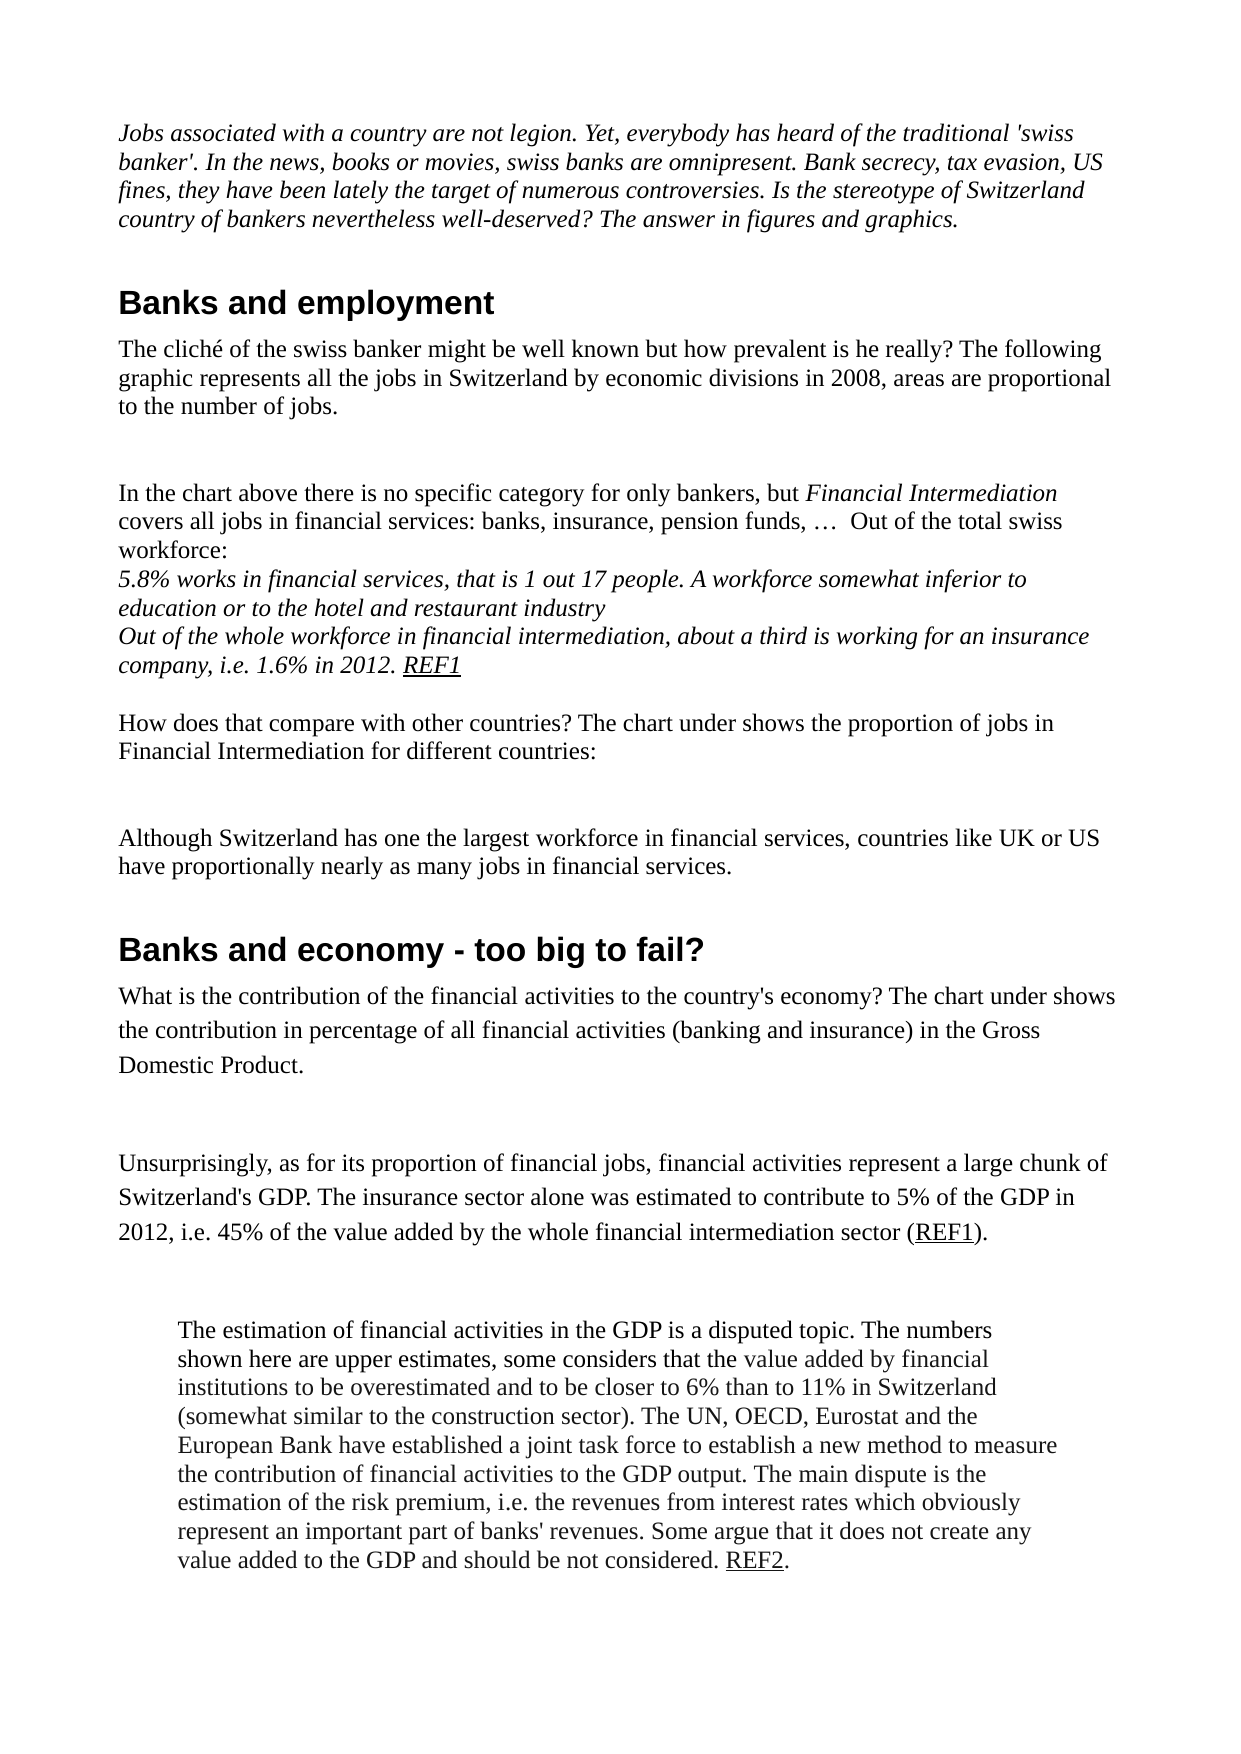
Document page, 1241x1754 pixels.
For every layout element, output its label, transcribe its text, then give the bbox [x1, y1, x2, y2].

text The cliché of the swiss banker might be well known but how prevalent is he really? The following graphic represents all the jobs in Switzerland by economic divisions in 2008, areas are proportional to the number of jobs. [118, 334, 1122, 420]
subtitle Banks and economy - too big to fail? [118, 930, 1122, 968]
text Although Switzerland has one the largest workforce in financial services, countries like UK or US have proportionally nearly as many jobs in financial services. [118, 823, 1122, 880]
text Jobs associated with a country are not legion. Yet, everybody has heard of the traditional 'swiss banker'. In the news, books or movies, swiss banks are omnipresent. Bank secrecy, tax evasion, US fines, they have been lately the target of numerous controversies. Is the stereotype of Switzerland country of bankers nevertheless well-deserved? The answer in figures and graphics. [118, 118, 1122, 233]
text What is the contribution of the financial activities to the country's economy? The chart under shows the contribution in percentage of all financial activities (banking and insurance) in the Gross Domestic Product. [118, 981, 1122, 1078]
text Out of the whole workforce in financial intermediation, about a third is working for an insurance company, i.e. 1.6% in 2012. REF1 [118, 621, 1122, 679]
text In the chart above there is no specific category for only bankers, but Financial Intermediation covers all jobs in financial services: banks, insurance, pension funds, … Out of the total swiss workforce: [118, 478, 1122, 564]
text How does that compare with other countries? The chart under shows the proportion of jobs in Financial Intermediation for different countries: [118, 708, 1122, 765]
text Unsurprisingly, as for its proportion of financial jobs, financial activities represent a large chunk of Switzerland's GDP. The insurance sector alone was estimated to contribute to 5% of the GDP in 2012, i.e. 45% of the value added by the whole financial intermediation sector (REF1). [118, 1148, 1122, 1246]
text 5.8% works in financial services, that is 1 out 17 people. A workforce somewhat inferior to education or to the hotel and restaurant industry [118, 564, 1122, 621]
text The estimation of financial activities in the GDP is a disputed topic. The numbers shown here are upper estimates, some considers that the value added by financial institutions to be overestimated and to be closer to 6% than to 11% in Switzerland (somewhat similar to the construction sector). The UN, OECD, Eurostat and the European Bank have established a joint task force to establish a new method to measure the contribution of financial activities to the GDP output. The main dispute is the estimation of the risk premium, i.e. the revenues from interest rates which obviously represent an important part of banks' revenues. Some argue that it does not create any value added to the GDP and should be not considered. REF2. [177, 1315, 1063, 1574]
subtitle Banks and employment [118, 283, 1122, 321]
